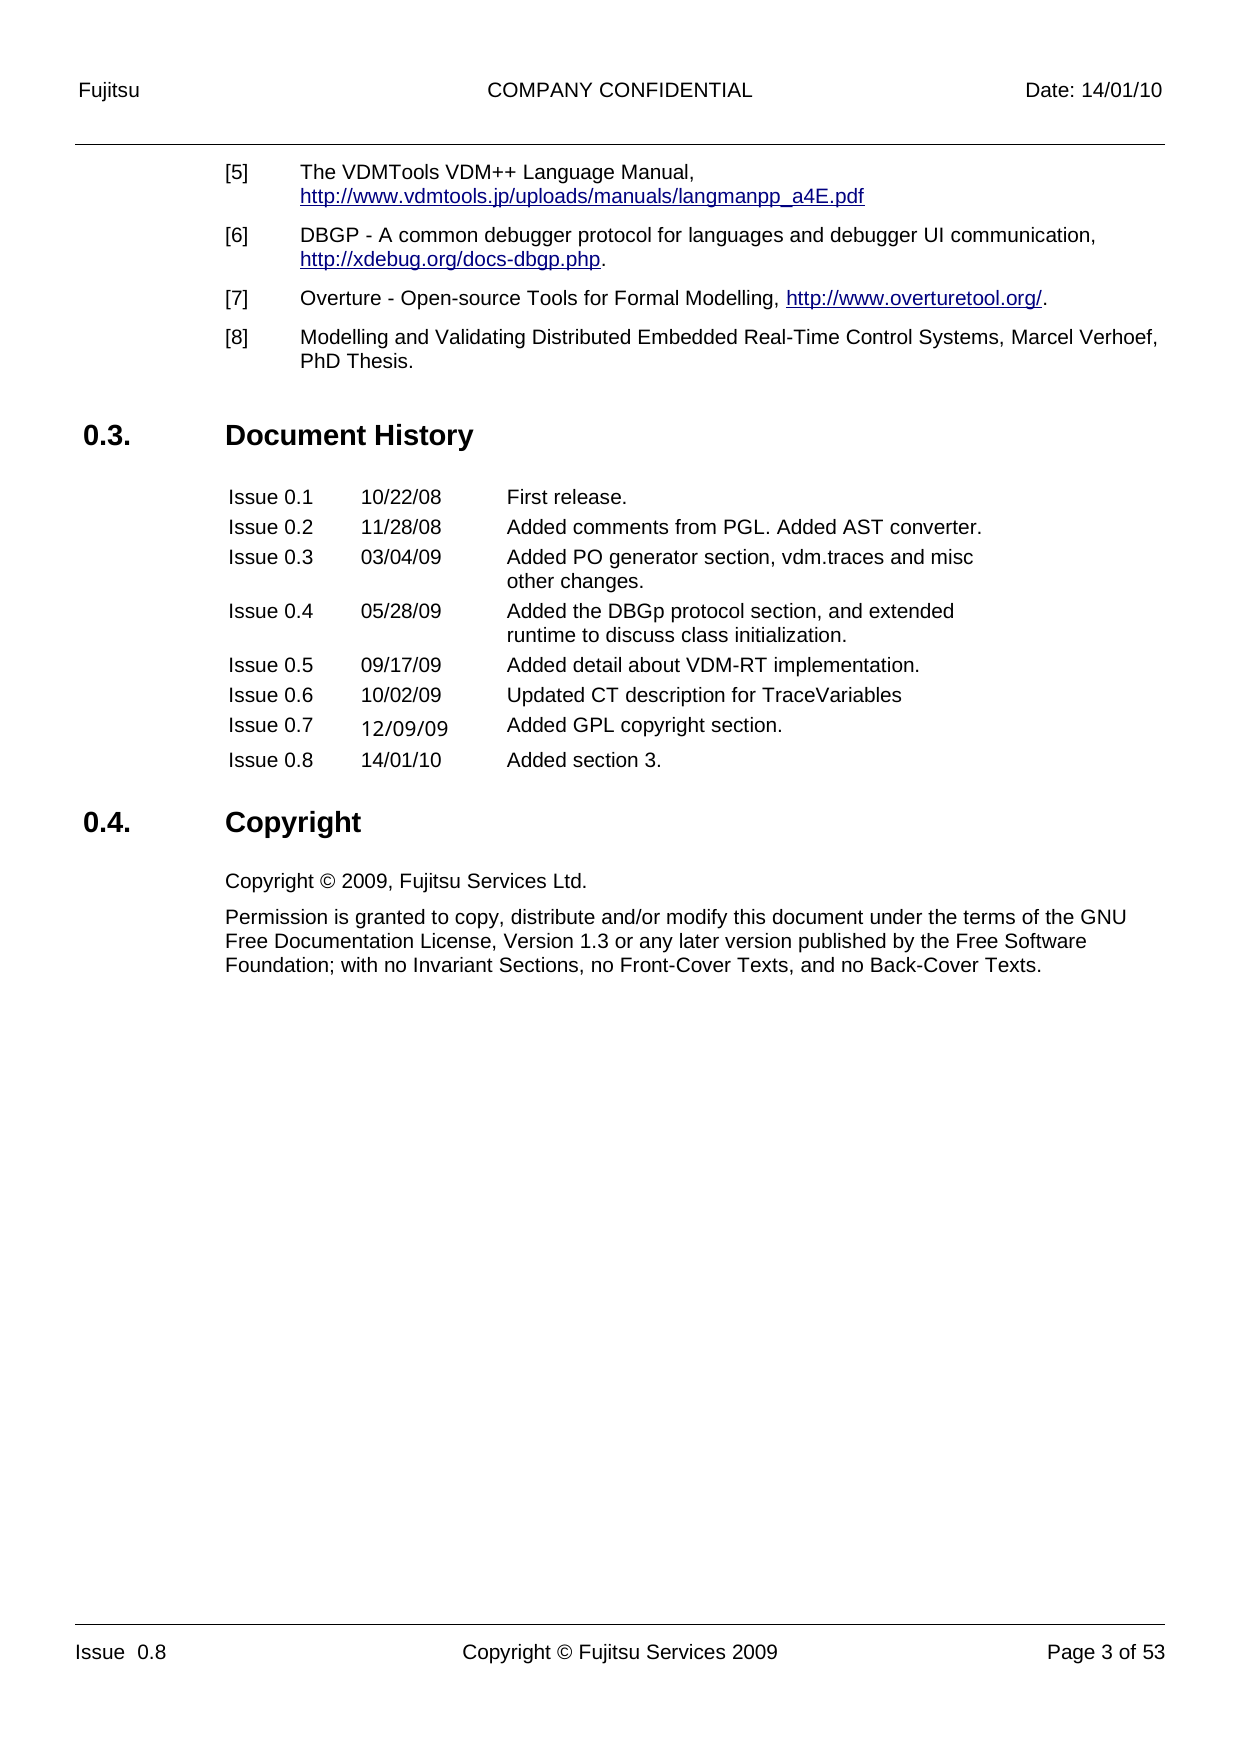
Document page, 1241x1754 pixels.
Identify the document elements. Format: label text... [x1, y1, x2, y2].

table_cell Added section 3. [504, 745, 1015, 775]
text Copyright © 2009, Fujitsu Services Ltd. [225, 869, 1165, 893]
table_cell 17/09/09 [358, 650, 503, 680]
table_cell Added the DBGp protocol section, and extended runtime to discuss class initialization. [504, 596, 1015, 650]
table_cell Added detail about VDM-RT implementation. [504, 650, 1015, 680]
table_cell Issue 0.7 [225, 710, 357, 745]
table_cell 28/05/09 [358, 596, 503, 650]
table_cell 09/12/09 [358, 710, 503, 745]
text Permission is granted to copy, distribute and/or modify this document under the terms of the GNU Free Documentation License, Version 1.3 or any later version published by the Free Software Foundation; with no Invariant Sections, no Front-Cover Texts, and no Back-Cover Texts. [225, 905, 1165, 977]
list Modelling and Validating Distributed Embedded Real-Time Control Systems, Marcel Verhoef, PhD Thesis. [225, 325, 1165, 373]
table_cell Issue 0.8 [225, 745, 357, 775]
table_cell Updated CT description for TraceVariables [504, 680, 1015, 710]
table_cell Issue 0.6 [225, 680, 357, 710]
table_header First release. [504, 482, 1015, 512]
table_cell Issue 0.3 [225, 542, 357, 596]
list The VDMTools VDM++ Language Manual, http://www.vdmtools.jp/uploads/manuals/langmanpp_a4E.pdf [225, 160, 1165, 208]
table_cell 04/03/09 [358, 542, 503, 596]
table_header Issue 0.1 [225, 482, 357, 512]
list Overture - Open-source Tools for Formal Modelling, http://www.overturetool.org/. [225, 286, 1165, 310]
subtitle Copyright [75, 805, 1165, 839]
table_cell Added GPL copyright section. [504, 710, 1015, 745]
table_cell 14/01/10 [358, 745, 503, 775]
table_header 22/10/08 [358, 482, 503, 512]
list DBGP - A common debugger protocol for languages and debugger UI communication, http://xdebug.org/docs-dbgp.php. [225, 223, 1165, 271]
table_cell Issue 0.4 [225, 596, 357, 650]
table_cell Issue 0.2 [225, 512, 357, 542]
subtitle Document History [75, 418, 1165, 452]
table_cell Added comments from PGL. Added AST converter. [504, 512, 1015, 542]
table_cell Issue 0.5 [225, 650, 357, 680]
table_cell Added PO generator section, vdm.traces and misc other changes. [504, 542, 1015, 596]
table_cell 28/11/08 [358, 512, 503, 542]
table_cell 02/10/09 [358, 680, 503, 710]
